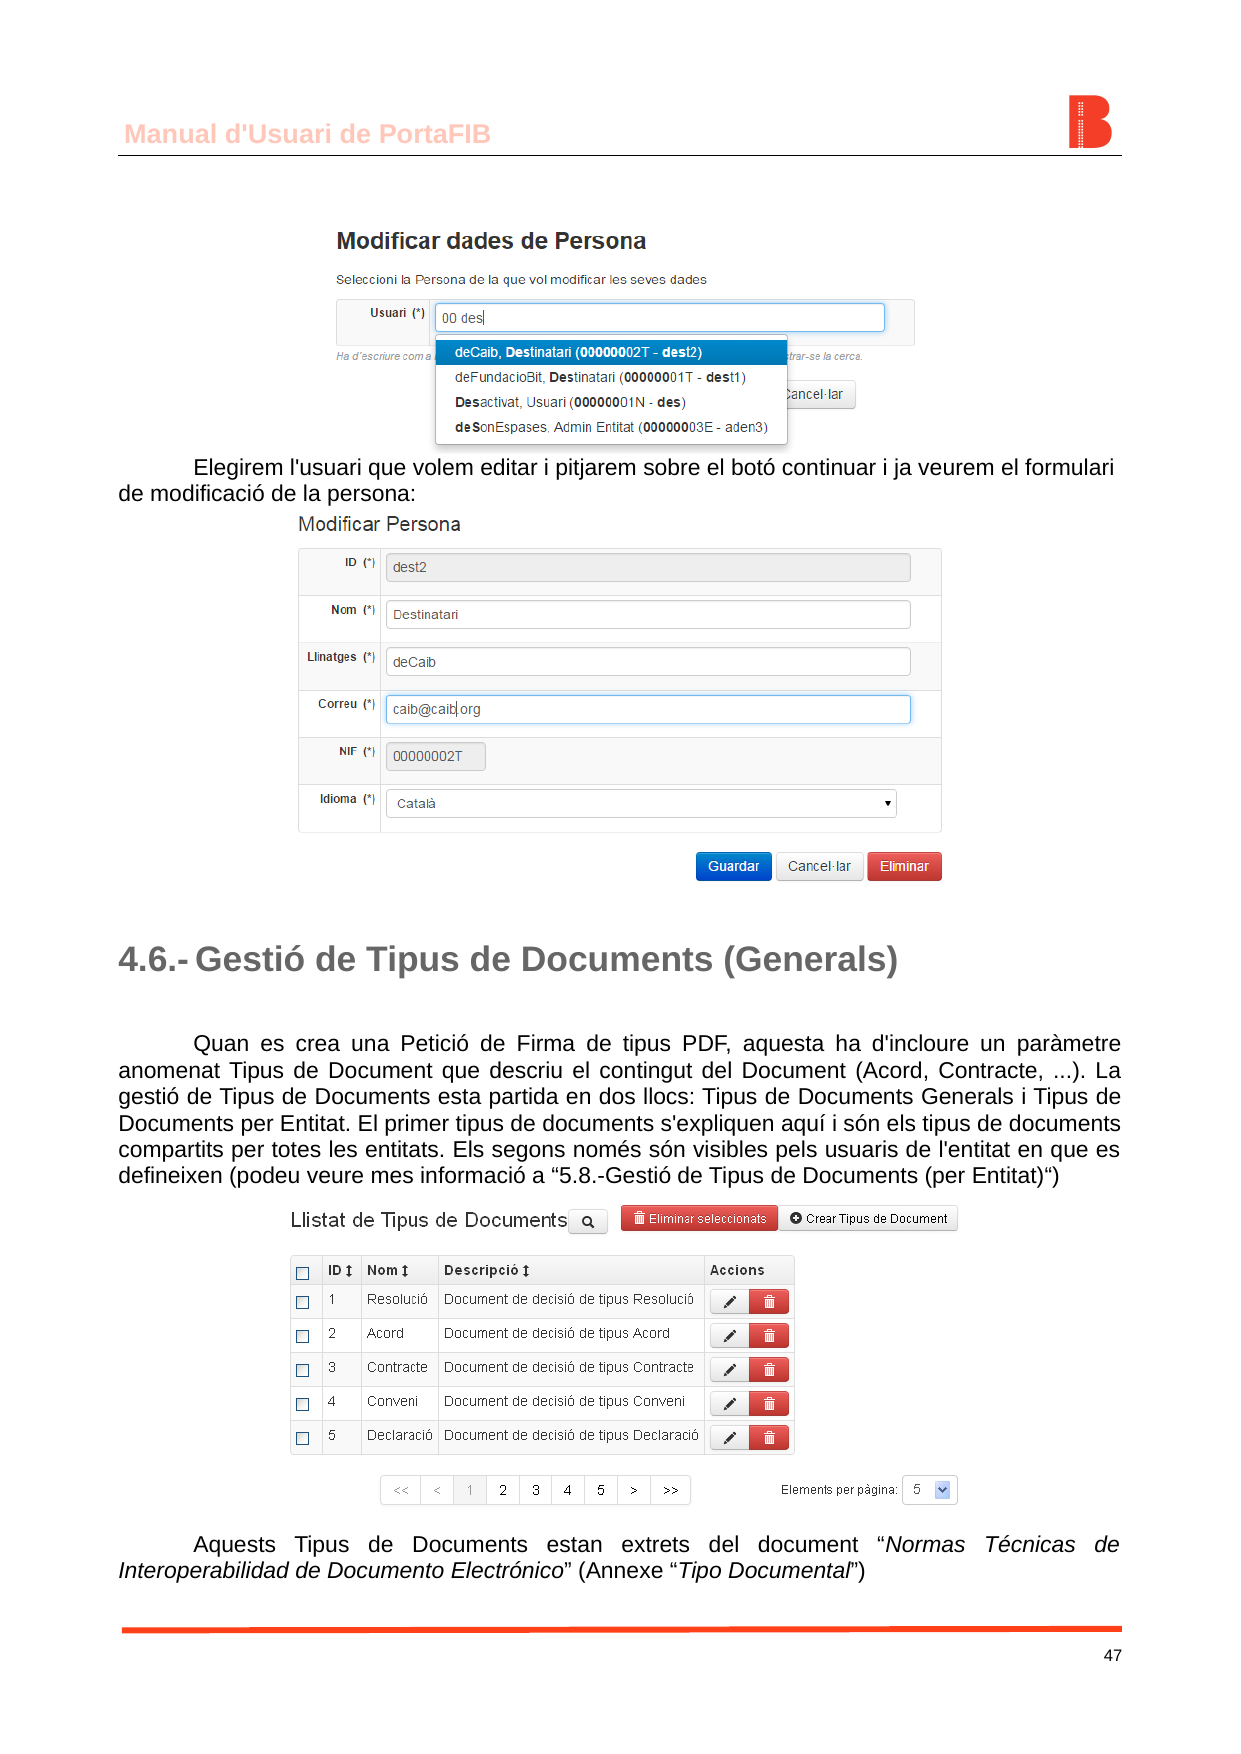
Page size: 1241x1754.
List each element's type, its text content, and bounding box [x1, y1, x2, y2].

text Quan es crea una Petició de Firma de tipus PDF, aquesta ha d'incloure un paràmetre anomenat Tipus de Document que descriu el contingut del Document (Acord, Contracte, ...). La gestió de Tipus de Documents esta partida en dos llocs: Tipus de Documents Generals i Tipus de Documents per Entitat. El primer tipus de documents s'expliquen aquí i són els tipus de documents compartits per totes les entitats. Els segons només són visibles pels usuaris de l'entitat en que es defineixen (podeu veure mes informació a “5.8.-Gestió de Tipus de Documents (per Entitat)“) [118, 1030, 1122, 1188]
text Aquests Tipus de Documents estan extrets del document “Normas Técnicas de Interoperabilidad de Documento Electrónico” (Annexe “Tipo Documental”) [118, 1531, 1122, 1583]
text Elegirem l'usuari que volem editar i pitjarem sobre el botó continuar i ja veurem el formulari de modificació de la persona: [118, 454, 1122, 506]
picture [275, 1201, 965, 1519]
picture [321, 215, 919, 454]
subtitle Gestió de Tipus de Documents (Generals) [118, 938, 1122, 979]
picture [291, 506, 950, 887]
picture [1063, 94, 1117, 150]
